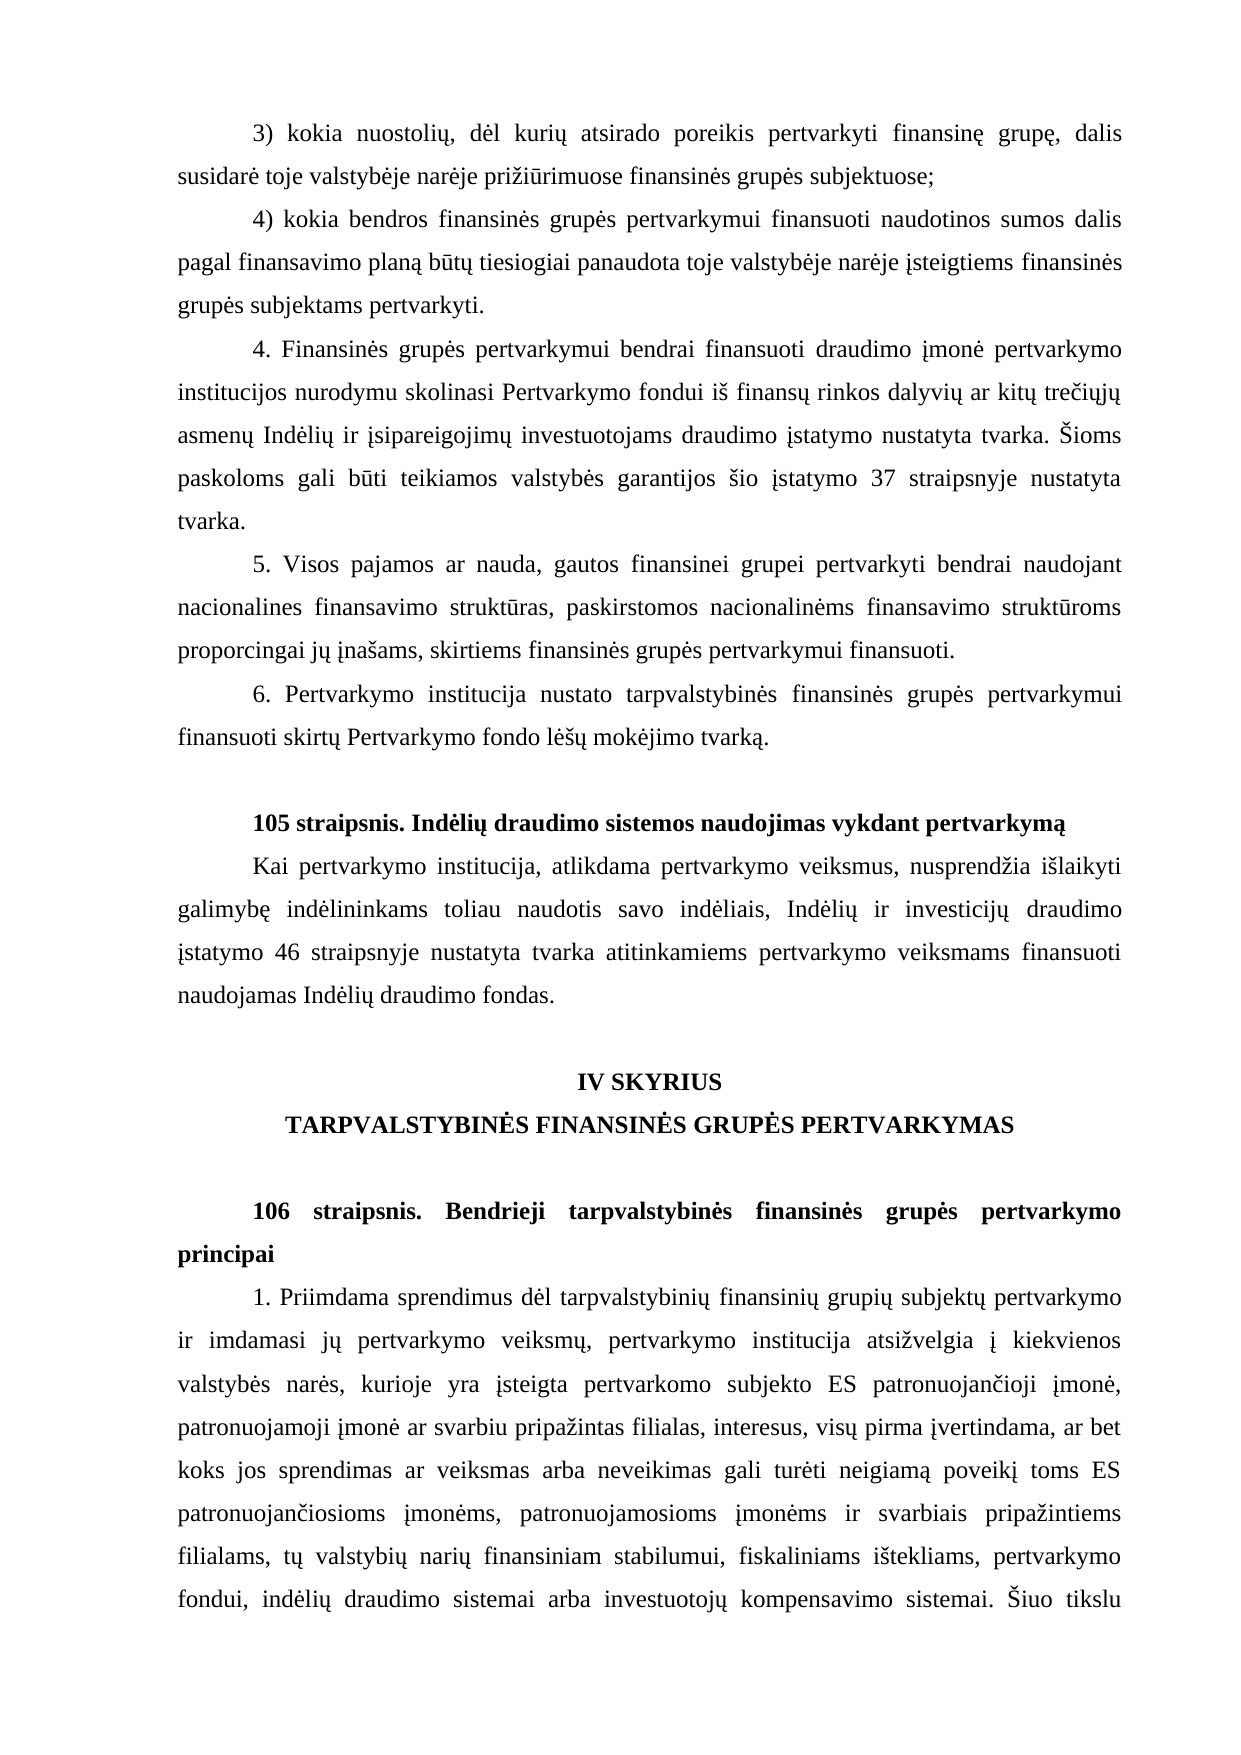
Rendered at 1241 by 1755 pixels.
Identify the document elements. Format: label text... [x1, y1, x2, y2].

text 1. Priimdama sprendimus dėl tarpvalstybinių finansinių grupių subjektų pertvarkymo ir imdamasi jų pertvarkymo veiksmų, pertvarkymo institucija atsižvelgia į kiekvienos valstybės narės, kurioje yra įsteigta pertvarkomo subjekto ES patronuojančioji įmonė, patronuojamoji įmonė ar svarbiu pripažintas filialas, interesus, visų pirma įvertindama, ar bet koks jos sprendimas ar veiksmas arba neveikimas gali turėti neigiamą poveikį toms ES patronuojančiosioms įmonėms, patronuojamosioms įmonėms ir svarbiais pripažintiems filialams, tų valstybių narių finansiniam stabilumui, fiskaliniams ištekliams, pertvarkymo fondui, indėlių draudimo sistemai arba investuotojų kompensavimo sistemai. Šiuo tikslu [177, 1282, 1122, 1613]
text 4) kokia bendros finansinės grupės pertvarkymui finansuoti naudotinos sumos dalis pagal finansavimo planą būtų tiesiogiai panaudota toje valstybėje narėje įsteigtiems finansinės grupės subjektams pertvarkyti. [177, 204, 1122, 319]
text 105 straipsnis. Indėlių draudimo sistemos naudojimas vykdant pertvarkymą [177, 808, 1122, 837]
text IV SKYRIUS [177, 1067, 1122, 1096]
text Kai pertvarkymo institucija, atlikdama pertvarkymo veiksmus, nusprendžia išlaikyti galimybę indėlininkams toliau naudotis savo indėliais, Indėlių ir investicijų draudimo įstatymo 46 straipsnyje nustatyta tvarka atitinkamiems pertvarkymo veiksmams finansuoti naudojamas Indėlių draudimo fondas. [177, 851, 1122, 1009]
text 106 straipsnis. Bendrieji tarpvalstybinės finansinės grupės pertvarkymo principai [177, 1196, 1122, 1268]
text 5. Visos pajamos ar nauda, gautos finansinei grupei pertvarkyti bendrai naudojant nacionalines finansavimo struktūras, paskirstomos nacionalinėms finansavimo struktūroms proporcingai jų įnašams, skirtiems finansinės grupės pertvarkymui finansuoti. [177, 549, 1122, 664]
text TARPVALSTYBINĖS FINANSINĖS GRUPĖS PERTVARKYMAS [177, 1110, 1122, 1139]
text 4. Finansinės grupės pertvarkymui bendrai finansuoti draudimo įmonė pertvarkymo institucijos nurodymu skolinasi Pertvarkymo fondui iš finansų rinkos dalyvių ar kitų trečiųjų asmenų Indėlių ir įsipareigojimų investuotojams draudimo įstatymo nustatyta tvarka. Šioms paskoloms gali būti teikiamos valstybės garantijos šio įstatymo 37 straipsnyje nustatyta tvarka. [177, 334, 1122, 535]
text 6. Pertvarkymo institucija nustato tarpvalstybinės finansinės grupės pertvarkymui finansuoti skirtų Pertvarkymo fondo lėšų mokėjimo tvarką. [177, 679, 1122, 751]
text 3) kokia nuostolių, dėl kurių atsirado poreikis pertvarkyti finansinę grupę, dalis susidarė toje valstybėje narėje prižiūrimuose finansinės grupės subjektuose; [177, 118, 1122, 190]
